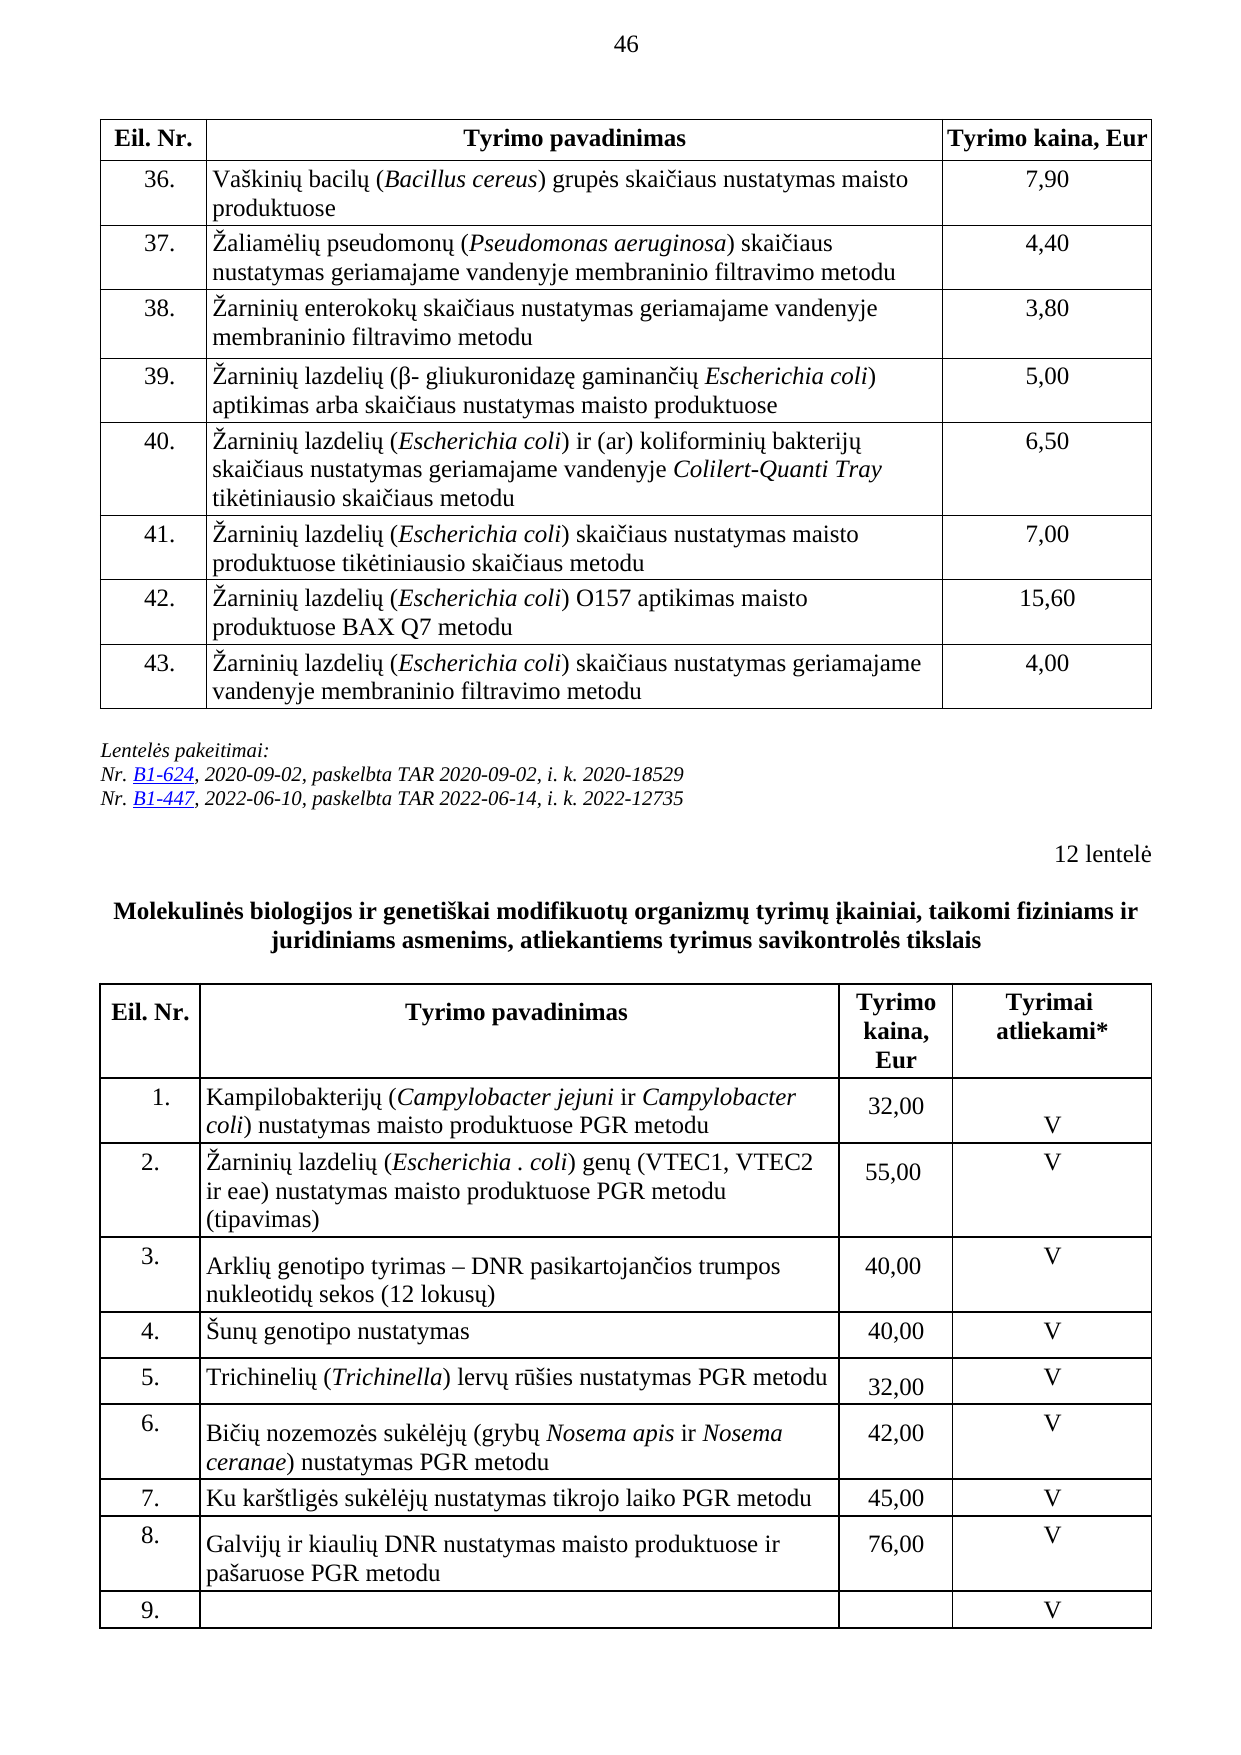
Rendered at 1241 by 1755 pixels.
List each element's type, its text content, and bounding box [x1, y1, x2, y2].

table_cell Žarninių lazdelių (Escherichia coli) skaičiaus nustatymas maisto produktuose tikėtiniausio skaičiaus metodu [207, 516, 942, 579]
table_cell 43. [101, 645, 206, 708]
table_cell [840, 1592, 952, 1627]
table_cell Ku karštligės sukėlėjų nustatymas tikrojo laiko PGR metodu [201, 1480, 838, 1515]
table_header Tyrimo pavadinimas [207, 120, 942, 160]
table_header Eil. Nr. [101, 120, 206, 160]
table_cell 55,00 [840, 1144, 952, 1236]
text Lentelės pakeitimai: [100, 738, 1152, 762]
table_cell V [953, 1313, 1151, 1357]
table_cell Žarninių lazdelių (β- gliukuronidazę gaminančių Escherichia coli) aptikimas arba skaičiaus nustatymas maisto produktuose [207, 359, 942, 422]
table_cell V [953, 1238, 1151, 1311]
table_cell 3,80 [943, 290, 1151, 357]
table_cell Arklių genotipo tyrimas – DNR pasikartojančios trumpos nukleotidų sekos (12 lokusų) [201, 1238, 838, 1311]
table_cell 9. [101, 1592, 199, 1627]
text Molekulinės biologijos ir genetiškai modifikuotų organizmų tyrimų įkainiai, taikomi fiziniams ir juridiniams asmenims, atliekantiems tyrimus savikontrolės tikslais [100, 896, 1152, 954]
table_cell 38. [101, 290, 206, 357]
table_cell Žarninių lazdelių (Escherichia . coli) genų (VTEC1, VTEC2 ir eae) nustatymas maisto produktuose PGR metodu (tipavimas) [201, 1144, 838, 1236]
table_cell 7,00 [943, 516, 1151, 579]
table_cell Trichinelių (Trichinella) lervų rūšies nustatymas PGR metodu [201, 1359, 838, 1403]
table_cell Žarninių lazdelių (Escherichia coli) skaičiaus nustatymas geriamajame vandenyje membraninio filtravimo metodu [207, 645, 942, 708]
table_cell 7,90 [943, 161, 1151, 224]
table_cell 1. [101, 1079, 199, 1142]
table_cell Vaškinių bacilų (Bacillus cereus) grupės skaičiaus nustatymas maisto produktuose [207, 161, 942, 224]
table_cell Šunų genotipo nustatymas [201, 1313, 838, 1357]
table_cell V [953, 1592, 1151, 1627]
table_cell Žarninių enterokokų skaičiaus nustatymas geriamajame vandenyje membraninio filtravimo metodu [207, 290, 942, 357]
table_cell 40. [101, 423, 206, 515]
table_cell Kampilobakterijų (Campylobacter jejuni ir Campylobacter coli) nustatymas maisto produktuose PGR metodu [201, 1079, 838, 1142]
table_cell 5,00 [943, 359, 1151, 422]
table_cell 42. [101, 580, 206, 644]
table_cell V [953, 1480, 1151, 1515]
table_cell 2. [101, 1144, 199, 1236]
text 12 lentelė [225, 839, 1152, 867]
table_cell [201, 1592, 838, 1627]
table_cell 41. [101, 516, 206, 579]
table_cell V [953, 1359, 1151, 1403]
table_cell Žarninių lazdelių (Escherichia coli) O157 aptikimas maisto produktuose BAX Q7 metodu [207, 580, 942, 644]
table_cell V [953, 1405, 1151, 1478]
table_cell 45,00 [840, 1480, 952, 1515]
table_cell 4,00 [943, 645, 1151, 708]
table_cell 37. [101, 226, 206, 289]
text Nr. B1-447, 2022-06-10, paskelbta TAR 2022-06-14, i. k. 2022-12735 [100, 786, 1152, 810]
table_cell V [953, 1144, 1151, 1236]
table_header Tyrimo pavadinimas [201, 985, 838, 1077]
table_cell 4. [101, 1313, 199, 1357]
table_cell 15,60 [943, 580, 1151, 644]
table_cell Galvijų ir kiaulių DNR nustatymas maisto produktuose ir pašaruose PGR metodu [201, 1517, 838, 1590]
table_cell Žarninių lazdelių (Escherichia coli) ir (ar) koliforminių bakterijų skaičiaus nustatymas geriamajame vandenyje Colilert-Quanti Tray tikėtiniausio skaičiaus metodu [207, 423, 942, 515]
table_header Tyrimo kaina, Eur [840, 985, 952, 1077]
table_header Eil. Nr. [101, 985, 199, 1077]
table_cell 32,00 [840, 1079, 952, 1142]
table_cell 42,00 [840, 1405, 952, 1478]
text Nr. B1-624, 2020-09-02, paskelbta TAR 2020-09-02, i. k. 2020-18529 [100, 762, 1152, 786]
table_cell V [953, 1517, 1151, 1590]
table_cell 6. [101, 1405, 199, 1478]
table_cell 4,40 [943, 226, 1151, 289]
table_header Tyrimo kaina, Eur [943, 120, 1151, 160]
table_cell 5. [101, 1359, 199, 1403]
table_cell 32,00 [840, 1359, 952, 1403]
table_cell 3. [101, 1238, 199, 1311]
table_cell 7. [101, 1480, 199, 1515]
table_cell 6,50 [943, 423, 1151, 515]
table_cell 39. [101, 359, 206, 422]
table_cell 40,00 [840, 1238, 952, 1311]
table_cell V [953, 1079, 1151, 1142]
table_cell 40,00 [840, 1313, 952, 1357]
table_cell Žaliamėlių pseudomonų (Pseudomonas aeruginosa) skaičiaus nustatymas geriamajame vandenyje membraninio filtravimo metodu [207, 226, 942, 289]
table_cell Bičių nozemozės sukėlėjų (grybų Nosema apis ir Nosema ceranae) nustatymas PGR metodu [201, 1405, 838, 1478]
table_cell 36. [101, 161, 206, 224]
table_header Tyrimai atliekami* [953, 985, 1151, 1077]
table_cell 8. [101, 1517, 199, 1590]
table_cell 76,00 [840, 1517, 952, 1590]
